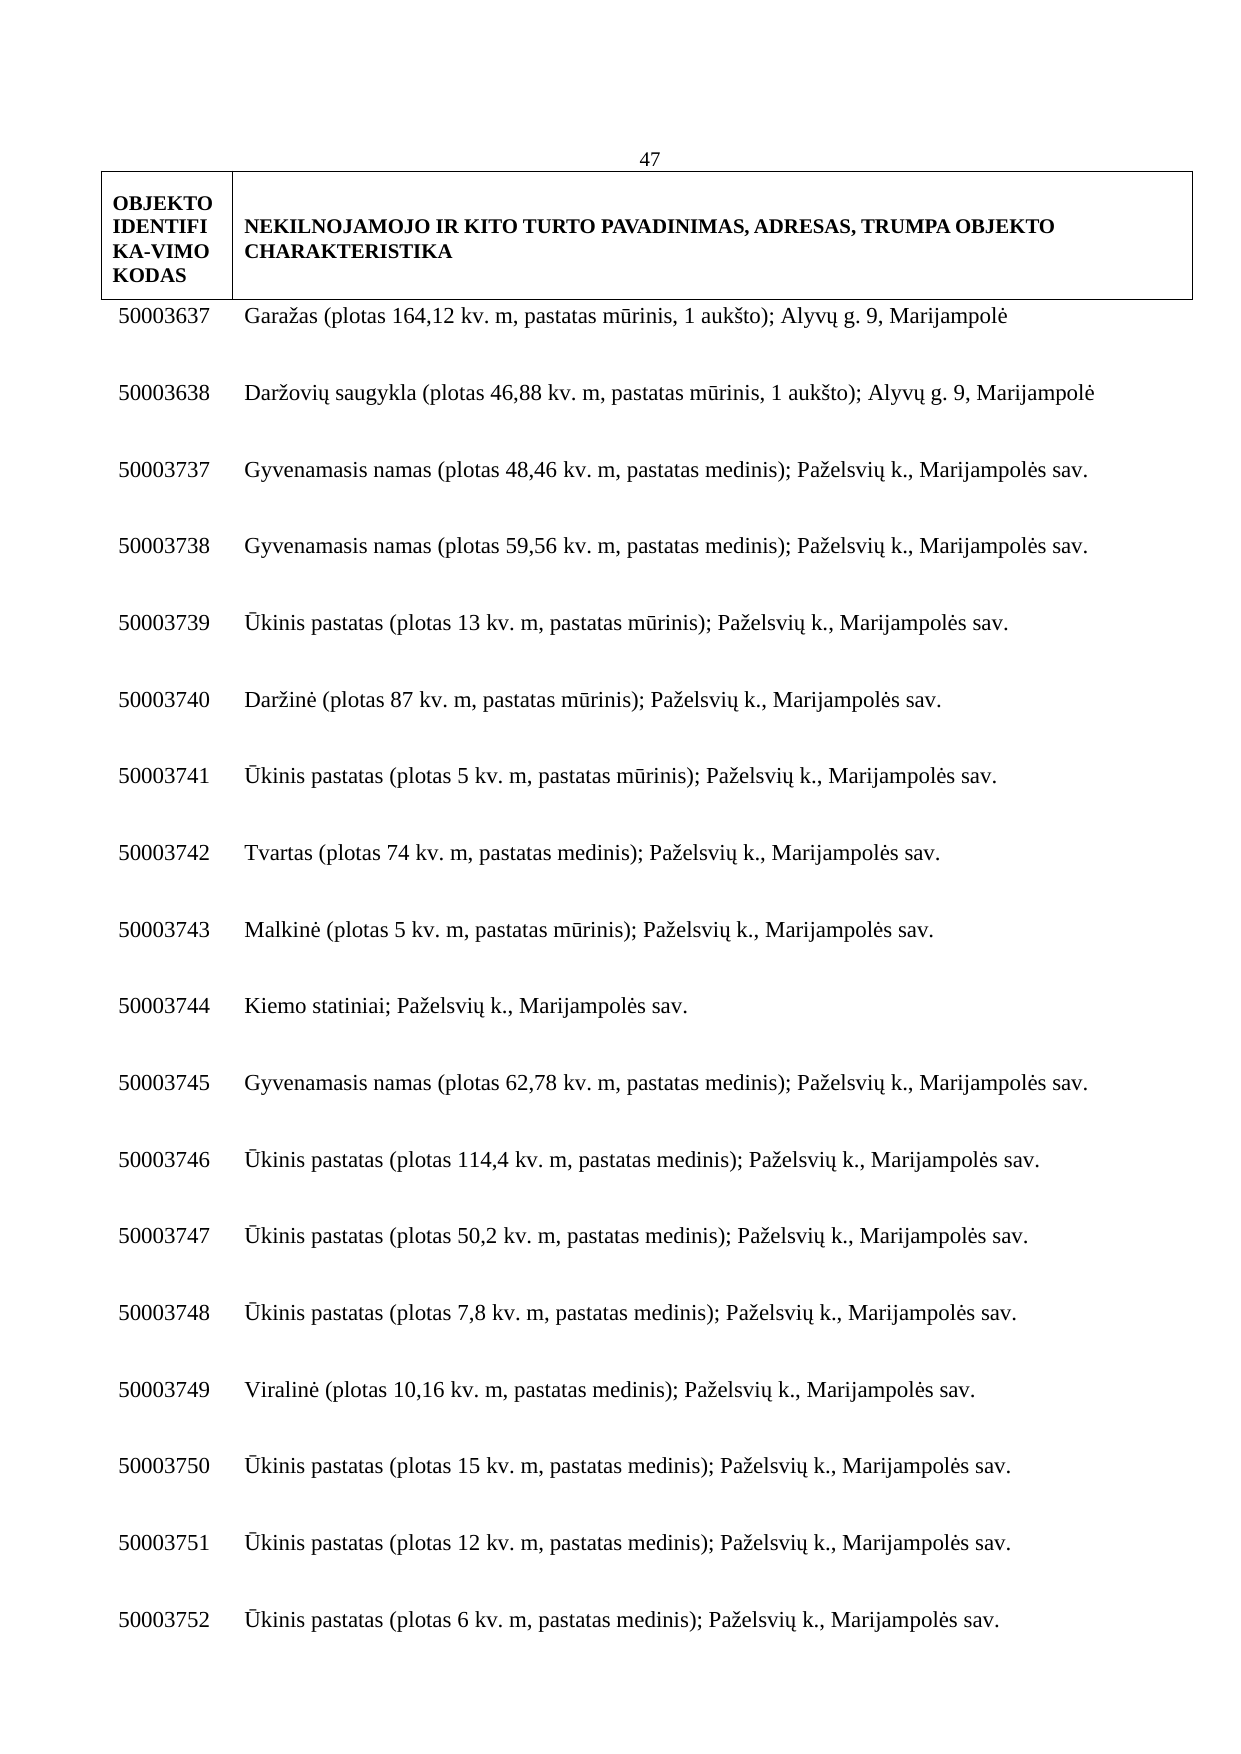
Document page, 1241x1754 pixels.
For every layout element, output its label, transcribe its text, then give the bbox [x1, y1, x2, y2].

table_cell 50003748 [101, 1299, 233, 1349]
table_cell 50003737 [101, 456, 233, 506]
table_cell 50003740 [101, 686, 233, 736]
table_cell [101, 430, 1198, 456]
table_cell [101, 1273, 1198, 1299]
table_cell 50003747 [101, 1223, 233, 1273]
table_cell [1193, 456, 1198, 506]
table_cell [1193, 1529, 1198, 1579]
table_cell [101, 1120, 1198, 1146]
table_cell [101, 506, 1198, 533]
table_cell [101, 890, 1198, 916]
table_cell [1193, 609, 1198, 659]
table_cell [1193, 916, 1198, 966]
table_cell [1193, 1146, 1198, 1196]
table_cell [1193, 1453, 1198, 1503]
table_cell 50003743 [101, 916, 233, 966]
table_cell 50003752 [101, 1606, 233, 1656]
table_cell 50003739 [101, 609, 233, 659]
table_cell [1193, 1069, 1198, 1119]
table_cell [1193, 533, 1198, 583]
table_cell Ūkinis pastatas (plotas 5 kv. m, pastatas mūrinis); Paželsvių k., Marijampolės sav. [233, 763, 1192, 813]
table_cell 50003637 [101, 303, 233, 353]
table_cell [1193, 303, 1198, 353]
table_cell 50003745 [101, 1069, 233, 1119]
table_cell Ūkinis pastatas (plotas 6 kv. m, pastatas medinis); Paželsvių k., Marijampolės sav. [233, 1606, 1192, 1656]
table_cell [101, 1426, 1198, 1453]
table_cell [101, 1350, 1198, 1376]
table_cell [1193, 1223, 1198, 1273]
table_cell [101, 1043, 1198, 1069]
table_cell Ūkinis pastatas (plotas 15 kv. m, pastatas medinis); Paželsvių k., Marijampolės sav. [233, 1453, 1192, 1503]
table_cell [1193, 839, 1198, 889]
table_cell [1193, 763, 1198, 813]
table_cell [101, 1196, 1198, 1223]
table_cell [1193, 1376, 1198, 1426]
table_cell Ūkinis pastatas (plotas 12 kv. m, pastatas medinis); Paželsvių k., Marijampolės sav. [233, 1529, 1192, 1579]
table_cell [101, 966, 1198, 993]
table_cell [101, 1580, 1198, 1606]
table_cell [101, 1503, 1198, 1529]
table_cell Ūkinis pastatas (plotas 50,2 kv. m, pastatas medinis); Paželsvių k., Marijampolės sav. [233, 1223, 1192, 1273]
table_cell Daržinė (plotas 87 kv. m, pastatas mūrinis); Paželsvių k., Marijampolės sav. [233, 686, 1192, 736]
table_cell 50003749 [101, 1376, 233, 1426]
table_cell [101, 736, 1198, 763]
table_cell [1193, 686, 1198, 736]
table_cell Kiemo statiniai; Paželsvių k., Marijampolės sav. [233, 993, 1192, 1043]
table_cell Ūkinis pastatas (plotas 114,4 kv. m, pastatas medinis); Paželsvių k., Marijampolės sav. [233, 1146, 1192, 1196]
table_cell Gyvenamasis namas (plotas 59,56 kv. m, pastatas medinis); Paželsvių k., Marijampolės sav. [233, 533, 1192, 583]
table_cell Ūkinis pastatas (plotas 13 kv. m, pastatas mūrinis); Paželsvių k., Marijampolės sav. [233, 609, 1192, 659]
table_cell [101, 660, 1198, 686]
table_cell Viralinė (plotas 10,16 kv. m, pastatas medinis); Paželsvių k., Marijampolės sav. [233, 1376, 1192, 1426]
table_cell [1193, 1299, 1198, 1349]
table_cell 50003750 [101, 1453, 233, 1503]
table_cell Tvartas (plotas 74 kv. m, pastatas medinis); Paželsvių k., Marijampolės sav. [233, 839, 1192, 889]
table_cell [1193, 1606, 1198, 1656]
table_cell 50003741 [101, 763, 233, 813]
table_cell Malkinė (plotas 5 kv. m, pastatas mūrinis); Paželsvių k., Marijampolės sav. [233, 916, 1192, 966]
table_cell [1193, 993, 1198, 1043]
table_cell 50003738 [101, 533, 233, 583]
table_cell Gyvenamasis namas (plotas 62,78 kv. m, pastatas medinis); Paželsvių k., Marijampolės sav. [233, 1069, 1192, 1119]
table_cell Garažas (plotas 164,12 kv. m, pastatas mūrinis, 1 aukšto); Alyvų g. 9, Marijampolė [233, 303, 1192, 353]
table_cell [101, 353, 1198, 379]
table_cell 50003746 [101, 1146, 233, 1196]
table_cell 50003744 [101, 993, 233, 1043]
table_cell 50003742 [101, 839, 233, 889]
table_cell Gyvenamasis namas (plotas 48,46 kv. m, pastatas medinis); Paželsvių k., Marijampolės sav. [233, 456, 1192, 506]
table_cell [101, 583, 1198, 609]
table_cell 50003751 [101, 1529, 233, 1579]
table_cell Daržovių saugykla (plotas 46,88 kv. m, pastatas mūrinis, 1 aukšto); Alyvų g. 9, Marijampolė [233, 379, 1192, 429]
table_cell [101, 813, 1198, 839]
table_cell 50003638 [101, 379, 233, 429]
table_cell [1193, 379, 1198, 429]
table_cell Ūkinis pastatas (plotas 7,8 kv. m, pastatas medinis); Paželsvių k., Marijampolės sav. [233, 1299, 1192, 1349]
